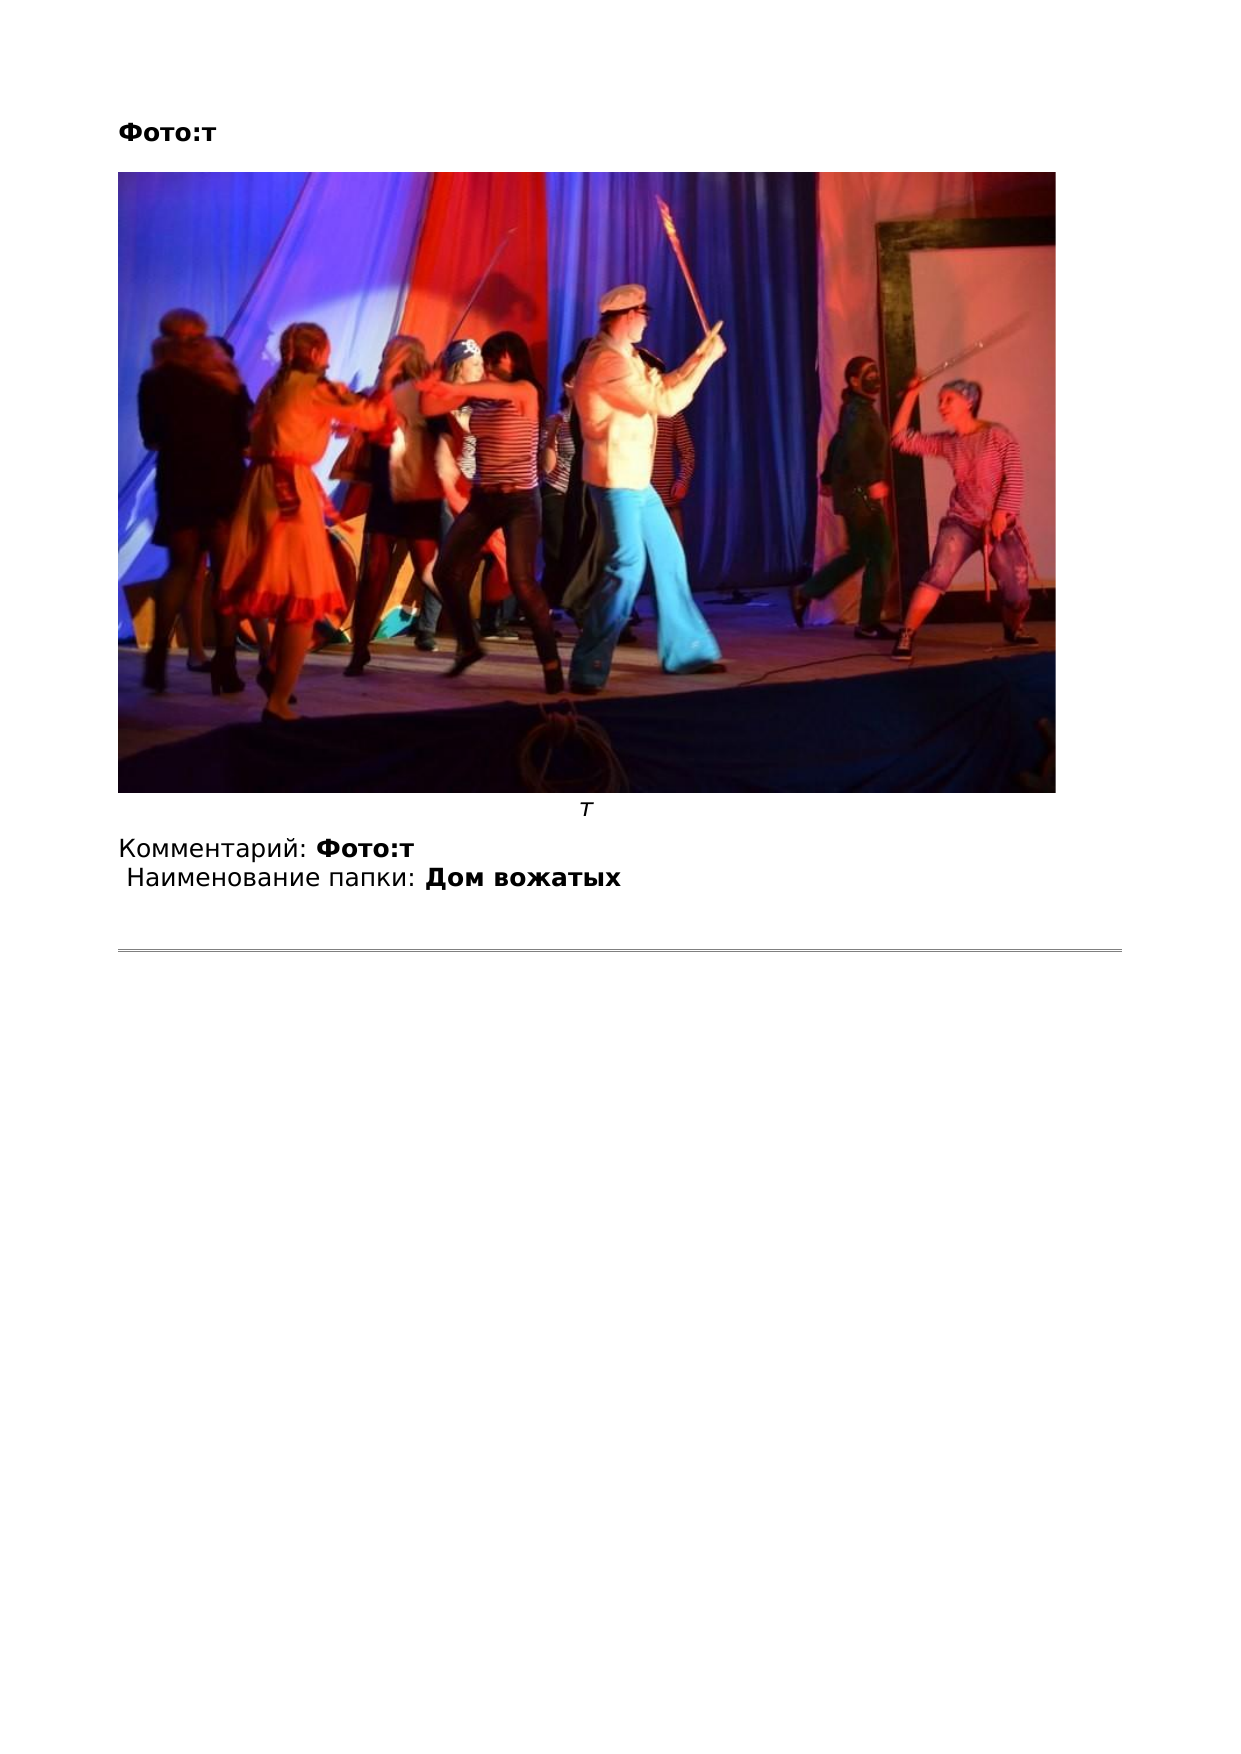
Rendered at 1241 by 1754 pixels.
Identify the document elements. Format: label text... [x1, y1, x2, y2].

text Комментарий: Фото:т Наименование папки: Дом вожатых [118, 834, 1122, 922]
text т [118, 793, 1056, 822]
picture [118, 172, 1056, 793]
subtitle Фото:т [118, 118, 1122, 147]
